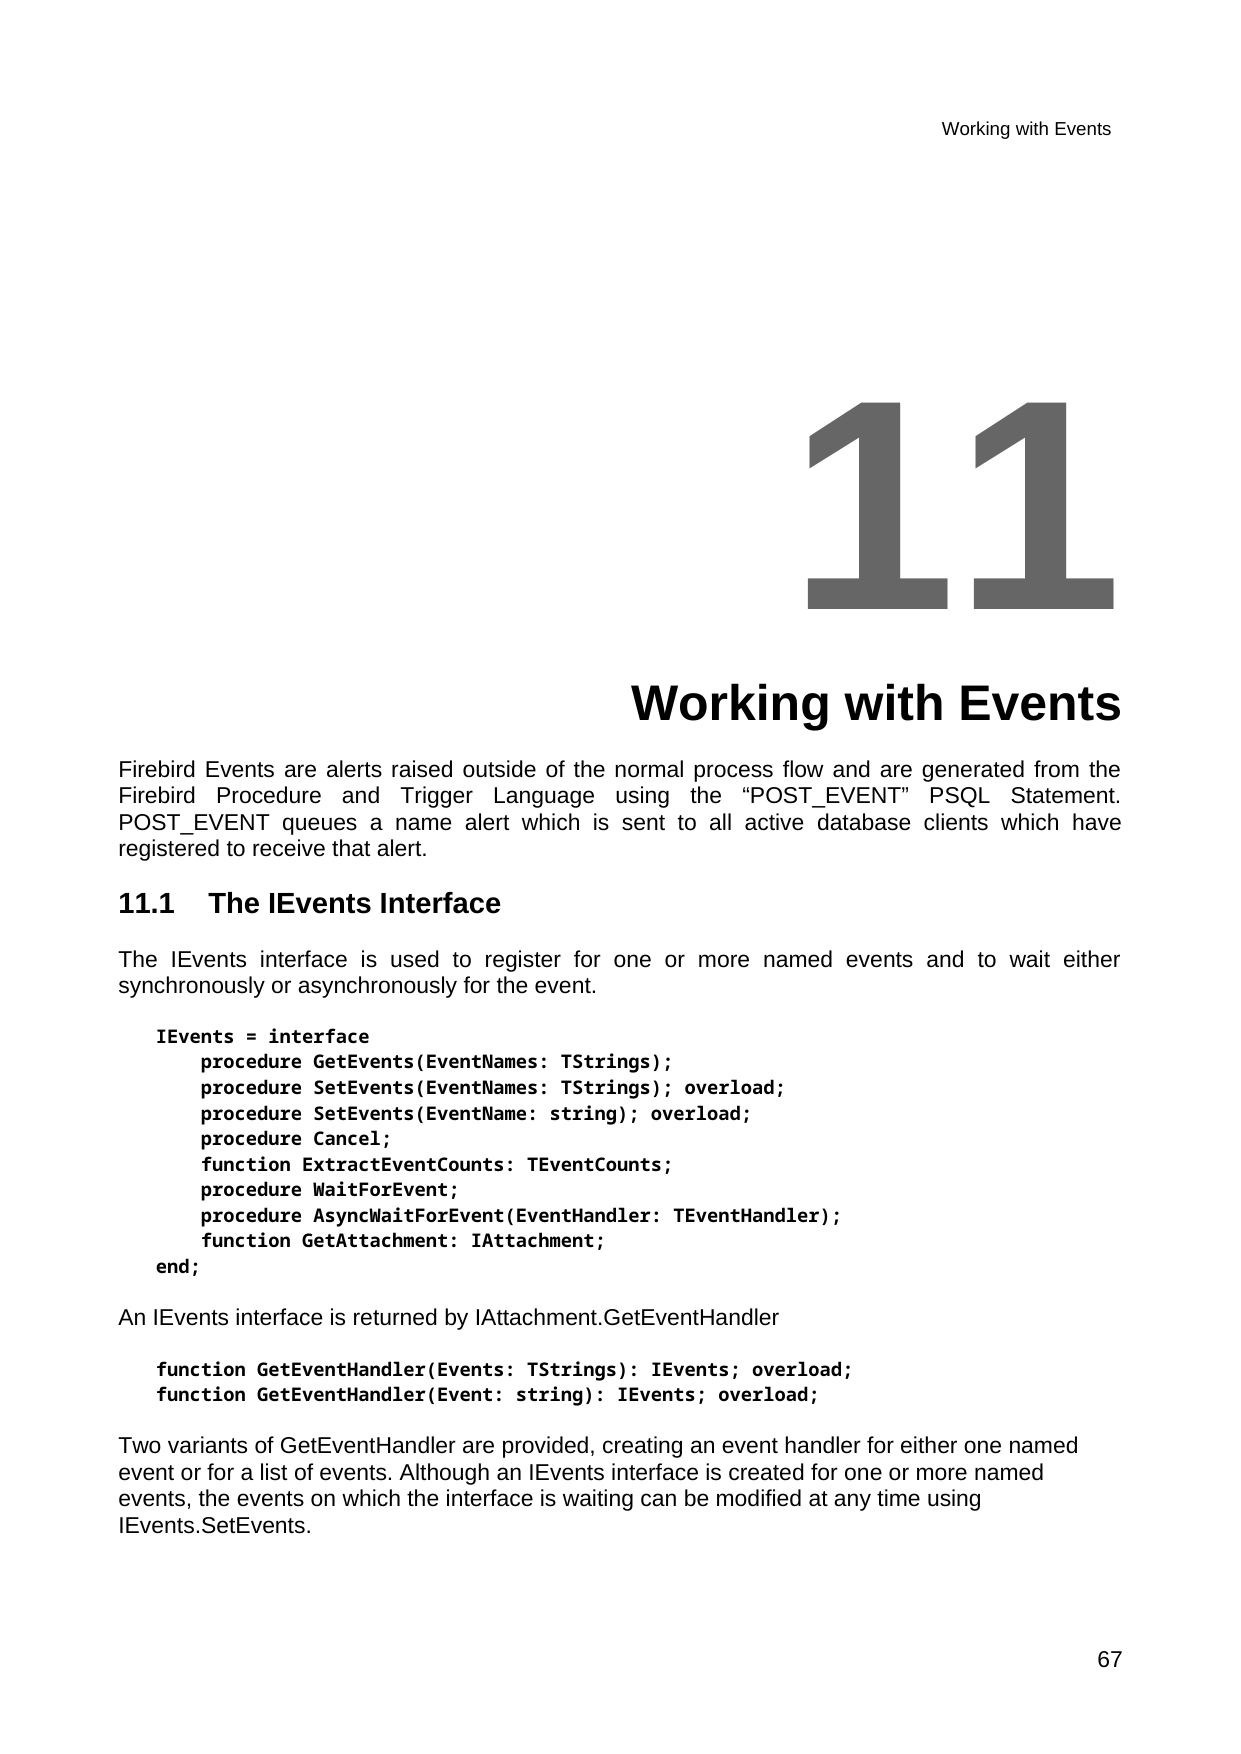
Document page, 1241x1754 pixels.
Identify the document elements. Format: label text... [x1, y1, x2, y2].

text Two variants of GetEventHandler are provided, creating an event handler for either one named event or for a list of events. Although an IEvents interface is created for one or more named events, the events on which the interface is waiting can be modified at any time using IEvents.SetEvents. [118, 1432, 1122, 1538]
text Firebird Events are alerts raised outside of the normal process flow and are generated from the Firebird Procedure and Trigger Language using the “POST_EVENT” PSQL Statement. POST_EVENT queues a name alert which is sent to all active database clients which have registered to receive that alert. [118, 756, 1122, 862]
text procedure AsyncWaitForEvent(EventHandler: TEventHandler); [156, 1202, 1122, 1227]
text function ExtractEventCounts: TEventCounts; [156, 1151, 1122, 1176]
text procedure SetEvents(EventNames: TStrings); overload; [156, 1074, 1122, 1100]
text procedure SetEvents(EventName: string); overload; [156, 1100, 1122, 1125]
text function GetEventHandler(Events: TStrings): IEvents; overload; [156, 1356, 1122, 1381]
text function GetEventHandler(Event: string): IEvents; overload; [156, 1381, 1122, 1407]
text procedure GetEvents(EventNames: TStrings); [156, 1049, 1122, 1074]
text An IEvents interface is returned by IAttachment.GetEventHandler [118, 1304, 1122, 1330]
text function GetAttachment: IAttachment; [156, 1227, 1122, 1253]
text The IEvents interface is used to register for one or more named events and to wait either synchronously or asynchronously for the event. [118, 946, 1122, 998]
text procedure Cancel; [156, 1125, 1122, 1151]
text IEvents = interface [156, 1023, 1122, 1049]
text end; [156, 1253, 1122, 1278]
text procedure WaitForEvent; [156, 1176, 1122, 1202]
subtitle Working with Events [81, 328, 1122, 731]
subtitle The IEvents Interface [118, 887, 1122, 920]
